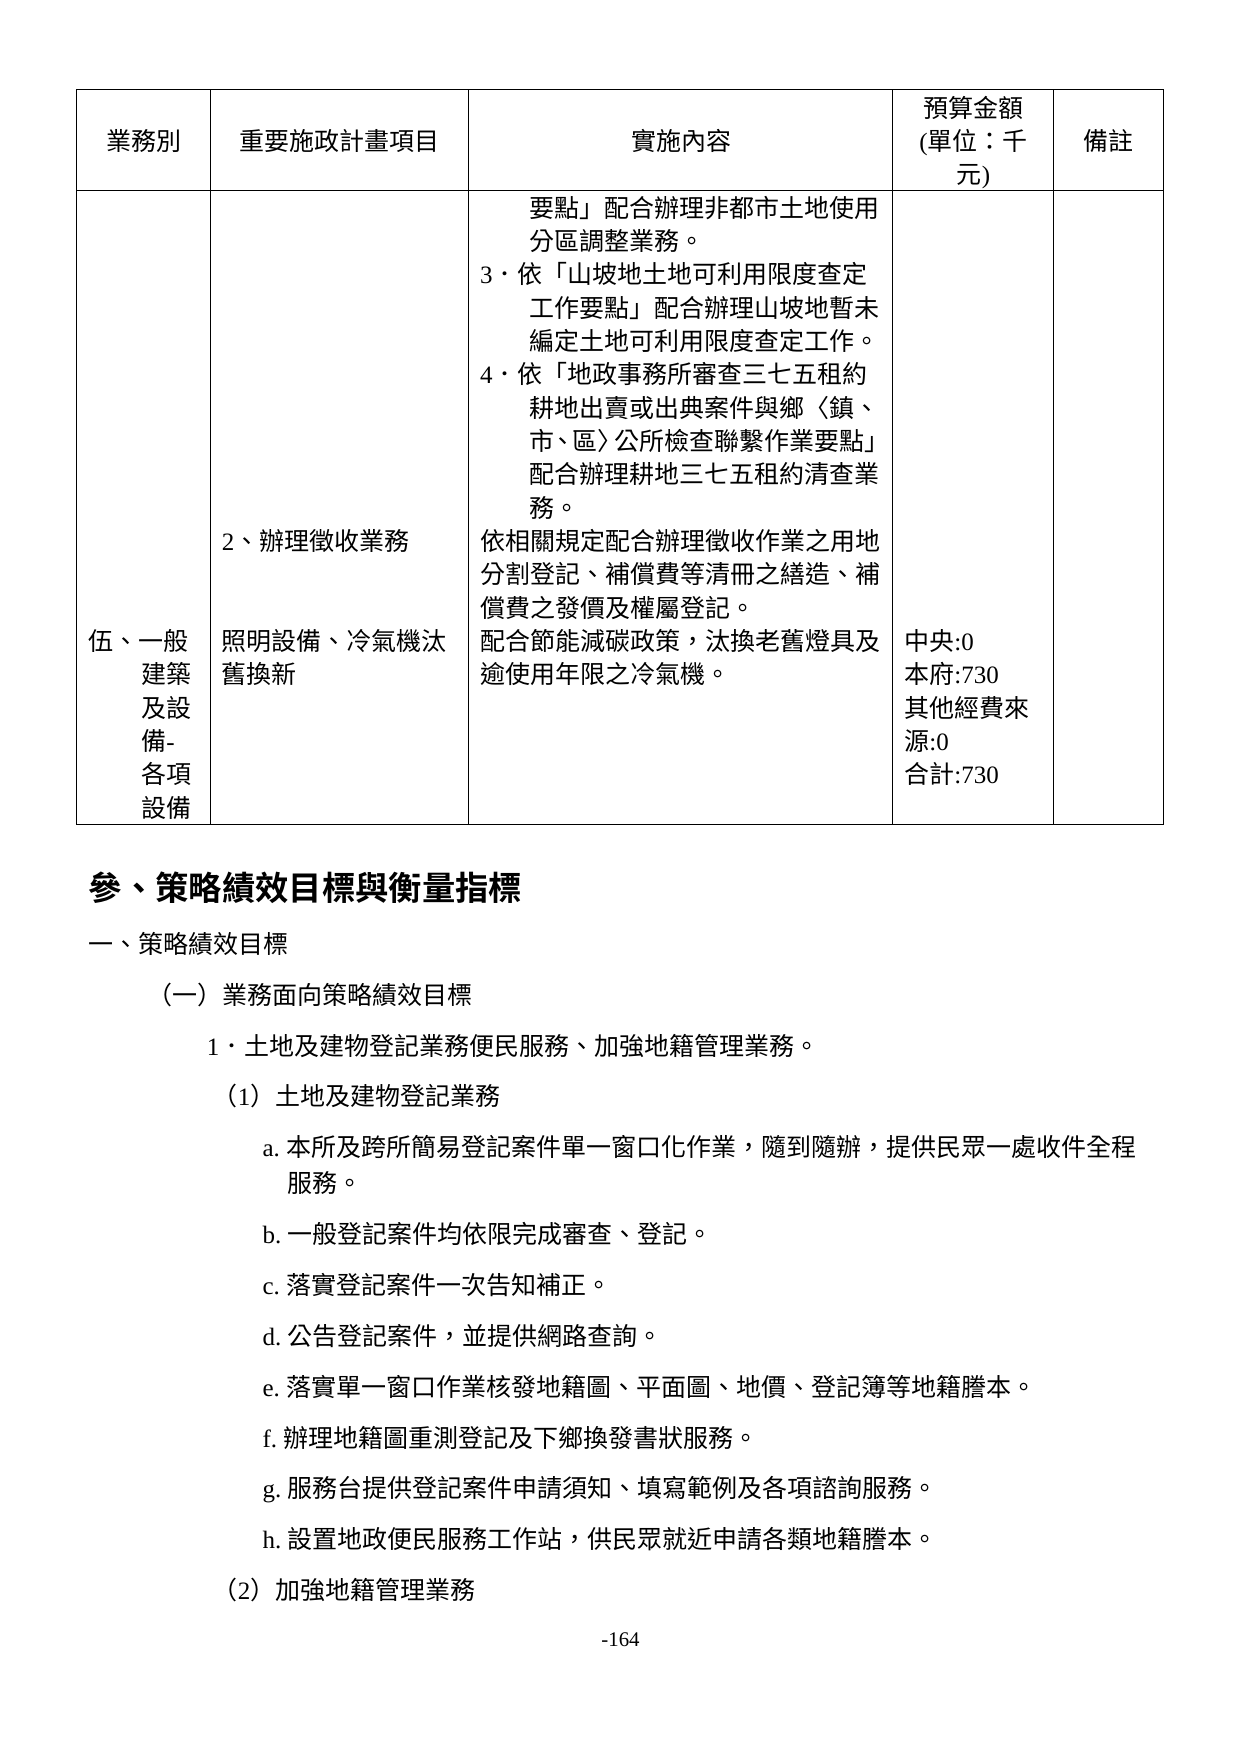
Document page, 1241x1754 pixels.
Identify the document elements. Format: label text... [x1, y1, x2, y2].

table_header 備註 [1054, 90, 1163, 190]
list 服務台提供登記案件申請須知、填寫範例及各項諮詢服務。 [262, 1469, 1152, 1505]
table_cell 要點」配合辦理非都市土地使用分區調整業務。 依「山坡地土地可利用限度查定工作要點」配合辦理山坡地暫未編定土地可利用限度查定工作。 依「地政事務所審查三七五租約耕地出賣或出典案件與鄉〈鎮、市、區〉公所檢查聯繫作業要點」配合辦理耕地三七五租約清查業務。 [469, 191, 892, 524]
table_cell [893, 191, 1053, 524]
table_cell 辦理徵收業務 [211, 524, 468, 624]
table_cell [211, 191, 468, 524]
list 落實登記案件一次告知補正。 [262, 1266, 1152, 1302]
list 辦理地籍圖重測登記及下鄉換發書狀服務。 [262, 1418, 1152, 1454]
table_cell 照明設備、冷氣機汰舊換新 [211, 624, 468, 824]
table_header 預算金額 (單位：千元) [893, 90, 1053, 190]
table_cell 依相關規定配合辦理徵收作業之用地分割登記、補償費等清冊之繕造、補償費之發價及權屬登記。 [469, 524, 892, 624]
table_cell 伍、一般建築及設備-各項設備 [77, 624, 210, 824]
table_cell [1054, 191, 1163, 524]
text 一、策略績效目標 [88, 924, 1152, 961]
list 落實單一窗口作業核發地籍圖、平面圖、地價、登記簿等地籍謄本。 [262, 1367, 1152, 1403]
text （一）業務面向策略績效目標 [148, 975, 1152, 1011]
table_cell [1054, 624, 1163, 824]
table_cell [77, 191, 210, 524]
list 土地及建物登記業務便民服務、加強地籍管理業務。 [207, 1026, 1152, 1062]
list 一般登記案件均依限完成審查、登記。 [262, 1215, 1152, 1251]
list 土地及建物登記業務 [213, 1077, 1152, 1113]
list 公告登記案件，並提供網路查詢。 [262, 1316, 1152, 1353]
table_header 實施內容 [469, 90, 892, 190]
text 參、策略績效目標與衡量指標 [88, 862, 1152, 910]
table_cell 中央:0 本府:730 其他經費來源:0 合計:730 [893, 624, 1053, 824]
table_cell [1054, 524, 1163, 624]
table_header 業務別 [77, 90, 210, 190]
table_cell [77, 524, 210, 624]
list 加強地籍管理業務 [213, 1571, 1152, 1607]
table_cell [893, 524, 1053, 624]
table_header 重要施政計畫項目 [211, 90, 468, 190]
list 設置地政便民服務工作站，供民眾就近申請各類地籍謄本。 [262, 1520, 1152, 1556]
list 本所及跨所簡易登記案件單一窗口化作業，隨到隨辦，提供民眾一處收件全程服務。 [262, 1128, 1152, 1200]
table_cell 配合節能減碳政策，汰換老舊燈具及逾使用年限之冷氣機。 [469, 624, 892, 824]
